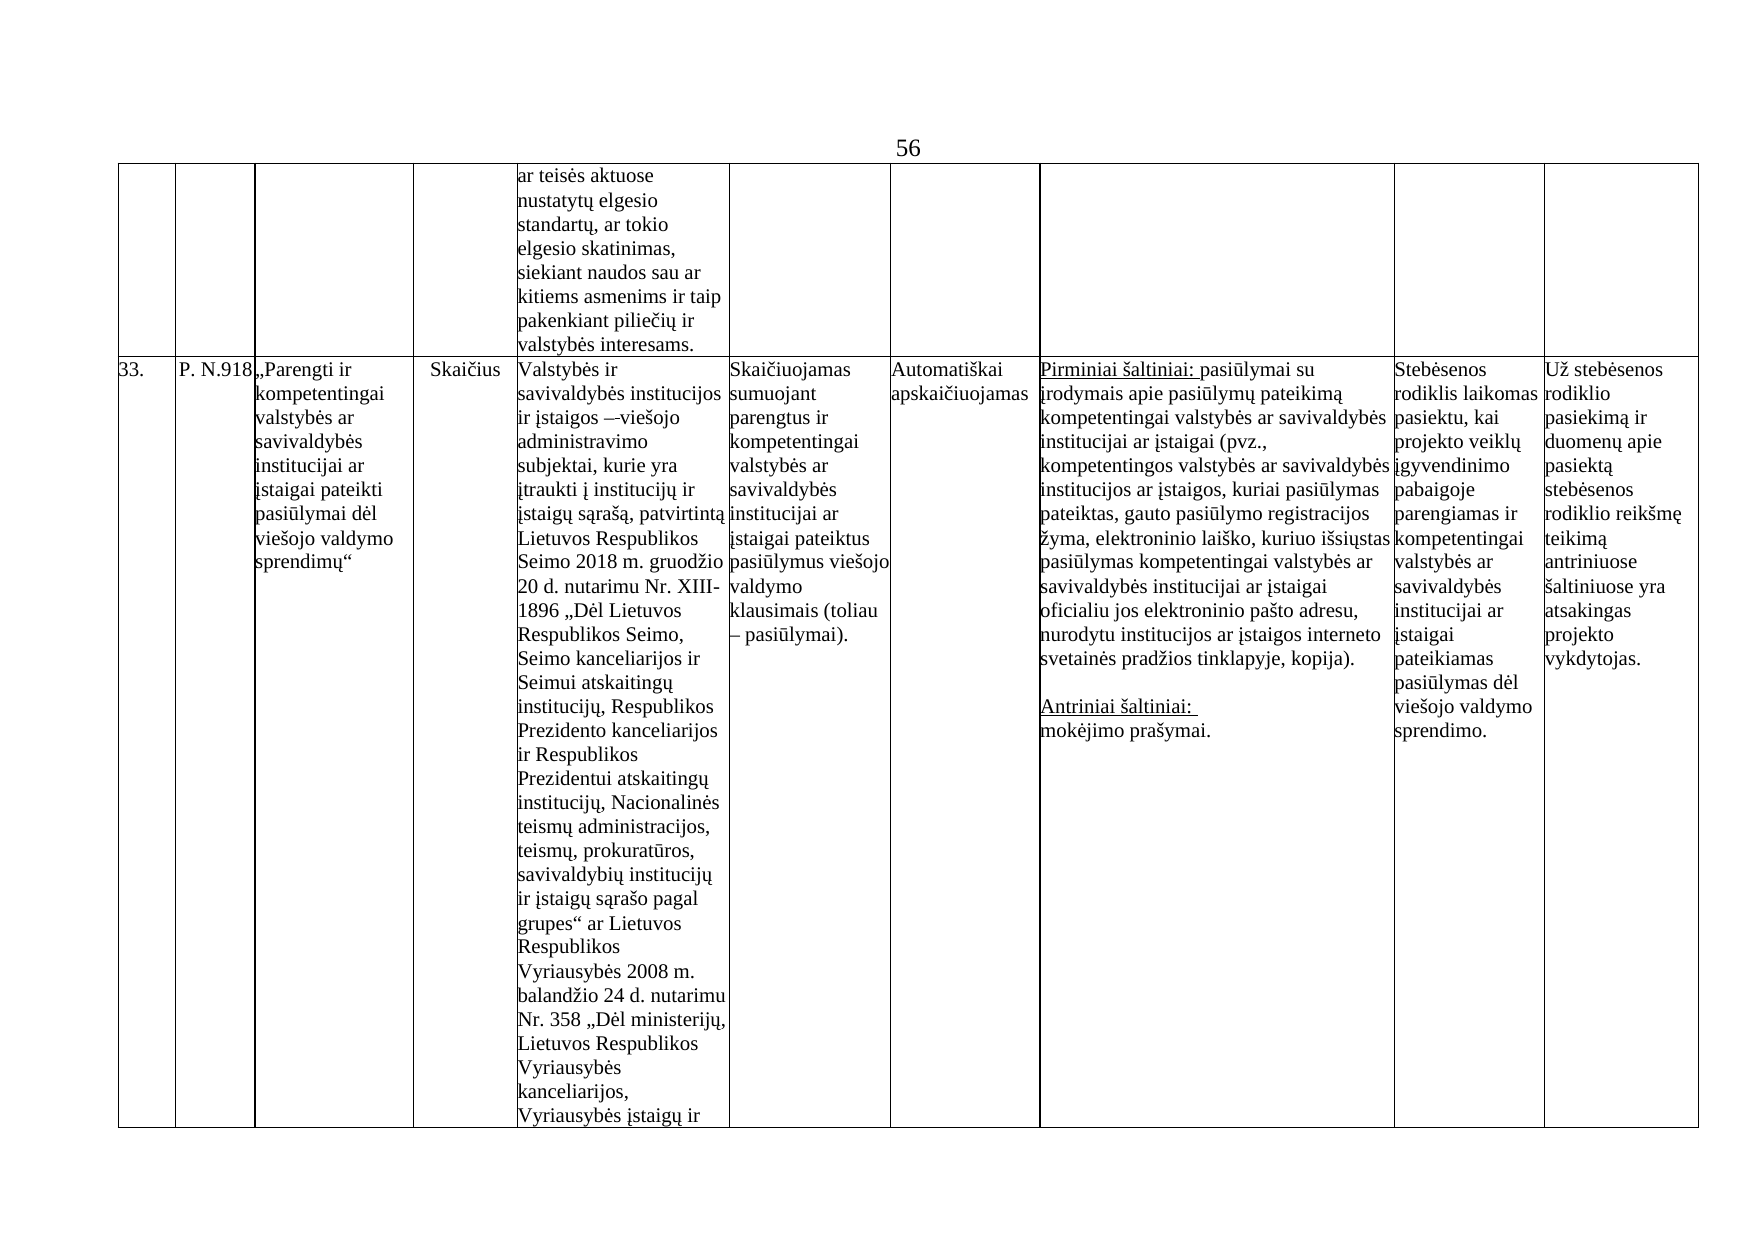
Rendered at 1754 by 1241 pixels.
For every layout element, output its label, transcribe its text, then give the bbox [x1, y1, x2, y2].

table_cell P. N.918 [176, 357, 254, 1127]
table_cell [891, 164, 1039, 356]
table_cell Automatiškai apskaičiuojamas [891, 357, 1039, 1127]
table_cell „Parengti ir kompetentingai valstybės ar savivaldybės institucijai ar įstaigai pateikti pasiūlymai dėl viešojo valdymo sprendimų“ [256, 357, 413, 1127]
table_cell Pirminiai šaltiniai: pasiūlymai su įrodymais apie pasiūlymų pateikimą kompetentingai valstybės ar savivaldybės institucijai ar įstaigai (pvz., kompetentingos valstybės ar savivaldybės institucijos ar įstaigos, kuriai pasiūlymas pateiktas, gauto pasiūlymo registracijos žyma, elektroninio laiško, kuriuo išsiųstas pasiūlymas kompetentingai valstybės ar savivaldybės institucijai ar įstaigai oficialiu jos elektroninio pašto adresu, nurodytu institucijos ar įstaigos interneto svetainės pradžios tinklapyje, kopija). Antriniai šaltiniai: mokėjimo prašymai. [1041, 357, 1394, 1127]
table_cell [730, 164, 890, 356]
table_cell [414, 164, 517, 356]
table_cell [256, 164, 413, 356]
table_cell 33. [119, 357, 175, 1127]
table_cell Stebėsenos rodiklis laikomas pasiektu, kai projekto veiklų įgyvendinimo pabaigoje parengiamas ir kompetentingai valstybės ar savivaldybės institucijai ar įstaigai pateikiamas pasiūlymas dėl viešojo valdymo sprendimo. [1395, 357, 1544, 1127]
table_cell [176, 164, 254, 356]
table_cell [119, 164, 175, 356]
table_cell ar teisės aktuose nustatytų elgesio standartų, ar tokio elgesio skatinimas, siekiant naudos sau ar kitiems asmenims ir taip pakenkiant piliečių ir valstybės interesams. [518, 164, 729, 356]
table_cell [1395, 164, 1544, 356]
table_cell [1545, 164, 1698, 356]
table_cell Valstybės ir savivaldybės institucijos ir įstaigos – viešojo administravimo subjektai, kurie yra įtraukti į institucijų ir įstaigų sąrašą, patvirtintą Lietuvos Respublikos Seimo 2018 m. gruodžio 20 d. nutarimu Nr. XIII-1896 „Dėl Lietuvos Respublikos Seimo, Seimo kanceliarijos ir Seimui atskaitingų institucijų, Respublikos Prezidento kanceliarijos ir Respublikos Prezidentui atskaitingų institucijų, Nacionalinės teismų administracijos, teismų, prokuratūros, savivaldybių institucijų ir įstaigų sąrašo pagal grupes“ ar Lietuvos Respublikos Vyriausybės 2008 m. balandžio 24 d. nutarimu Nr. 358 „Dėl ministerijų, Lietuvos Respublikos Vyriausybės kanceliarijos, Vyriausybės įstaigų ir [518, 357, 729, 1127]
table_cell Skaičius [414, 357, 517, 1127]
table_cell Skaičiuojamas sumuojant parengtus ir kompetentingai valstybės ar savivaldybės institucijai ar įstaigai pateiktus pasiūlymus viešojo valdymo klausimais (toliau – pasiūlymai). [730, 357, 890, 1127]
table_cell [1041, 164, 1394, 356]
table_cell Už stebėsenos rodiklio pasiekimą ir duomenų apie pasiektą stebėsenos rodiklio reikšmę teikimą antriniuose šaltiniuose yra atsakingas projekto vykdytojas. [1545, 357, 1698, 1127]
